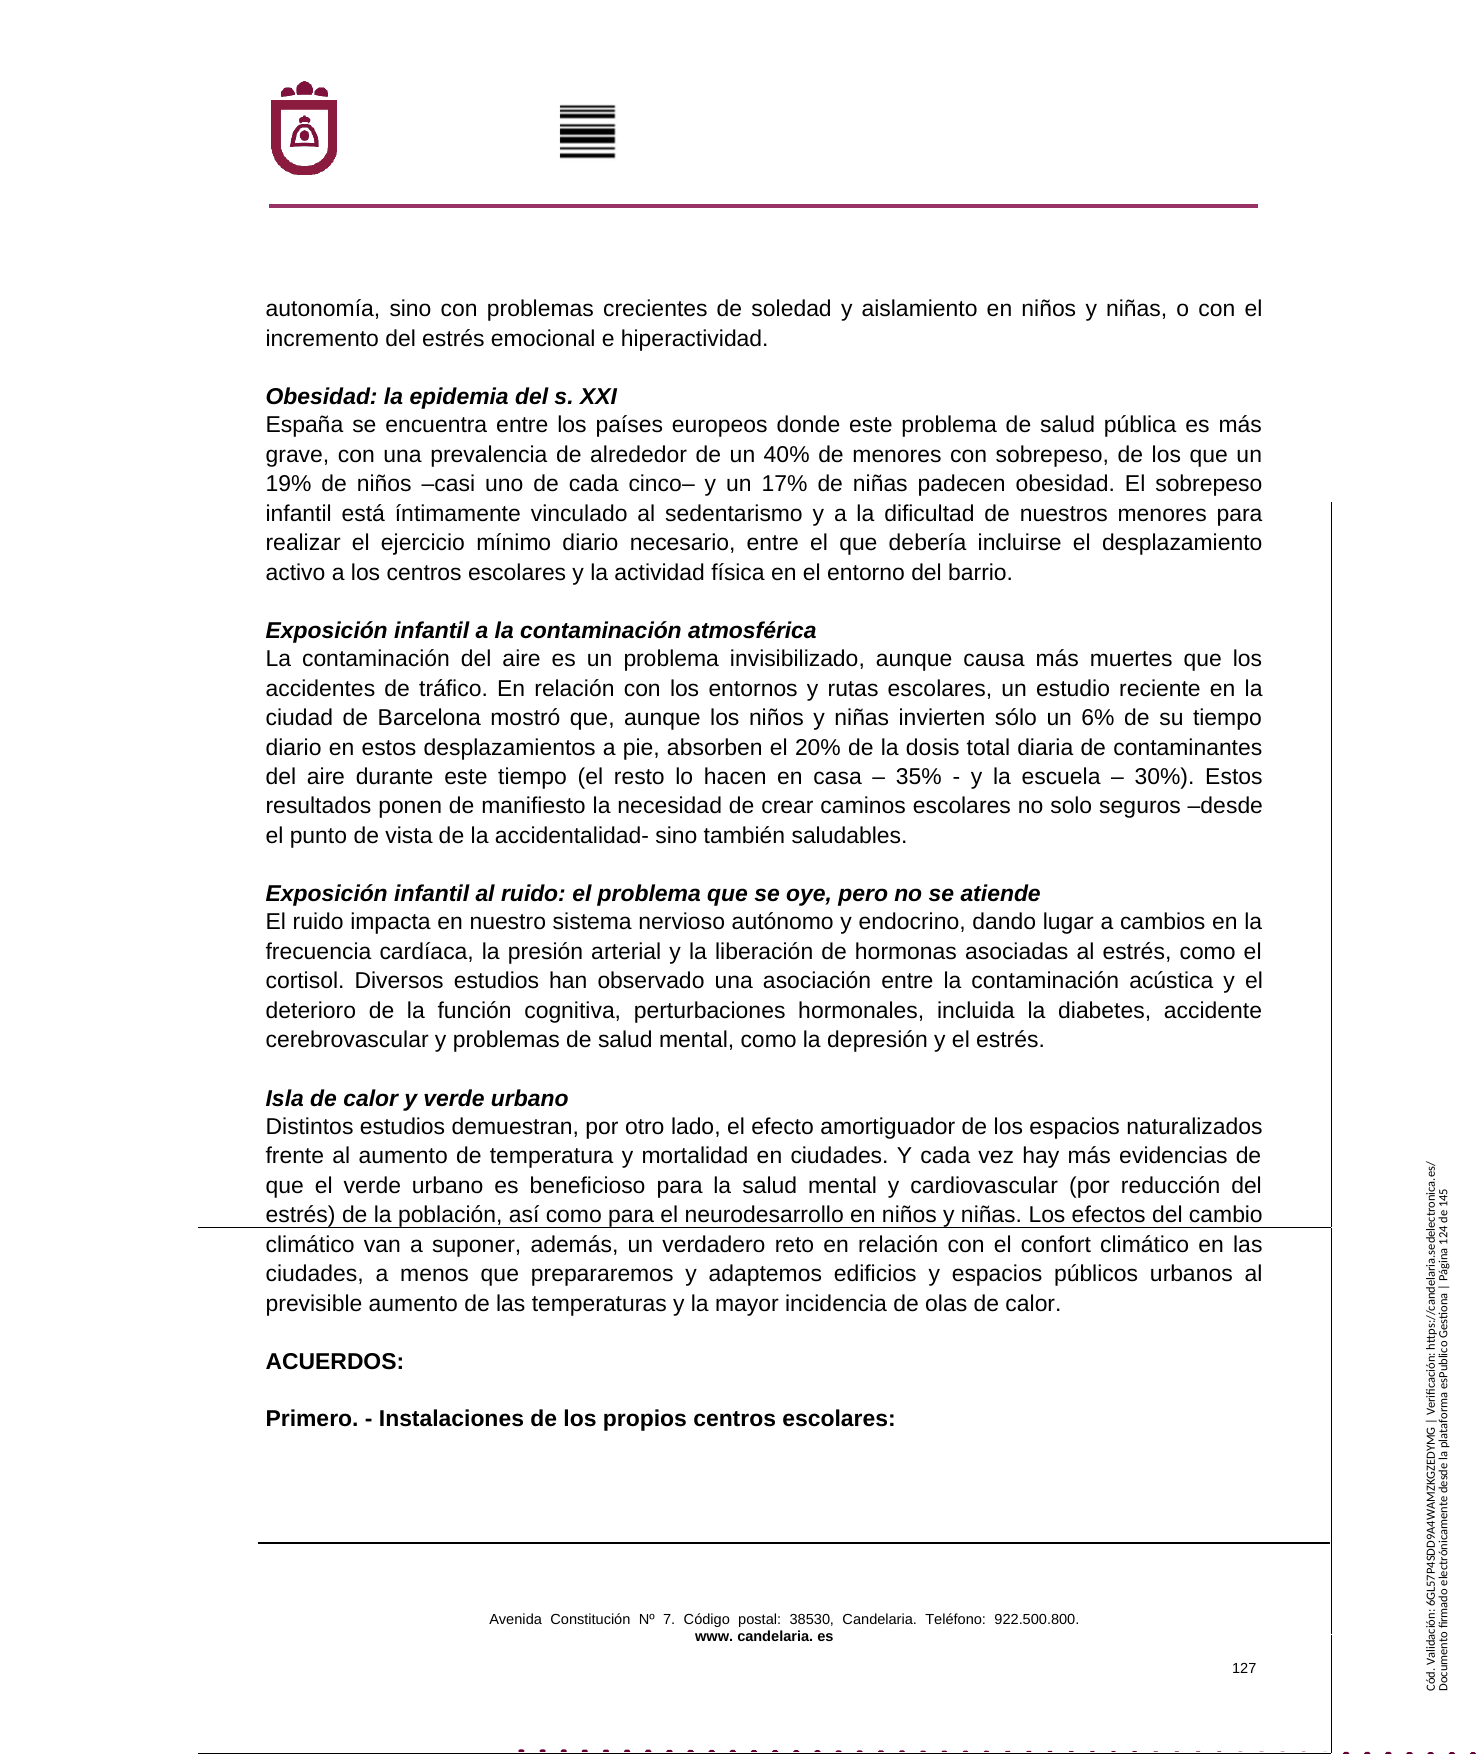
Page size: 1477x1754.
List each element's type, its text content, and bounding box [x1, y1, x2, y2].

text autonomía, sino con problemas crecientes de soledad y aislamiento en niños y niñas, o con el incremento del estrés emocional e hiperactividad. [265, 295, 1263, 351]
text Distintos estudios demuestran, por otro lado, el efecto amortiguador de los espacios naturalizados frente al aumento de temperatura y mortalidad en ciudades. Y cada vez hay más evidencias de que el verde urbano es beneficioso para la salud mental y cardiovascular (por reducción del estrés) de la población, así como para el neurodesarrollo en niños y niñas. Los efectos del cambio [265, 1113, 1263, 1226]
text La contaminación del aire es un problema invisibilizado, aunque causa más muertes que los accidentes de tráfico. En relación con los entornos y rutas escolares, un estudio reciente en la ciudad de Barcelona mostró que, aunque los niños y niñas invierten sólo un 6% de su tiempo diario en estos desplazamientos a pie, absorben el 20% de la dosis total diaria de contaminantes del aire durante este tiempo (el resto lo hacen en casa – 35% - y la escuela – 30%). Estos resultados ponen de manifiesto la necesidad de crear caminos escolares no solo seguros –desde el punto de vista de la accidentalidad- sino también saludables. [265, 645, 1263, 848]
text España se encuentra entre los países europeos donde este problema de salud pública es más grave, con una prevalencia de alrededor de un 40% de menores con sobrepeso, de los que un 19% de niños –casi uno de cada cinco– y un 17% de niñas padecen obesidad. El sobrepeso infantil está íntimamente vinculado al sedentarismo y a la dificultad de nuestros menores para realizar el ejercicio mínimo diario necesario, entre el que debería incluirse el desplazamiento activo a los centros escolares y la actividad física en el entorno del barrio. [265, 411, 1263, 585]
text Exposición infantil a la contaminación atmosférica [265, 617, 1264, 643]
text Isla de calor y verde urbano [265, 1084, 1264, 1111]
text Exposición infantil al ruido: el problema que se oye, pero no se atiende [265, 880, 1264, 907]
text El ruido impacta en nuestro sistema nervioso autónomo y endocrino, dando lugar a cambios en la frecuencia cardíaca, la presión arterial y la liberación de hormonas asociadas al estrés, como el cortisol. Diversos estudios han observado una asociación entre la contaminación acústica y el deterioro de la función cognitiva, perturbaciones hormonales, incluida la diabetes, accidente cerebrovascular y problemas de salud mental, como la depresión y el estrés. [265, 908, 1263, 1053]
text Primero. - Instalaciones de los propios centros escolares: [265, 1405, 1263, 1431]
text climático van a suponer, además, un verdadero reto en relación con el confort climático en las ciudades, a menos que prepararemos y adaptemos edificios y espacios públicos urbanos al previsible aumento de las temperaturas y la mayor incidencia de olas de calor. [265, 1228, 1263, 1316]
text ACUERDOS: [265, 1348, 1263, 1374]
text Obesidad: la epidemia del s. XXI [265, 383, 1264, 409]
